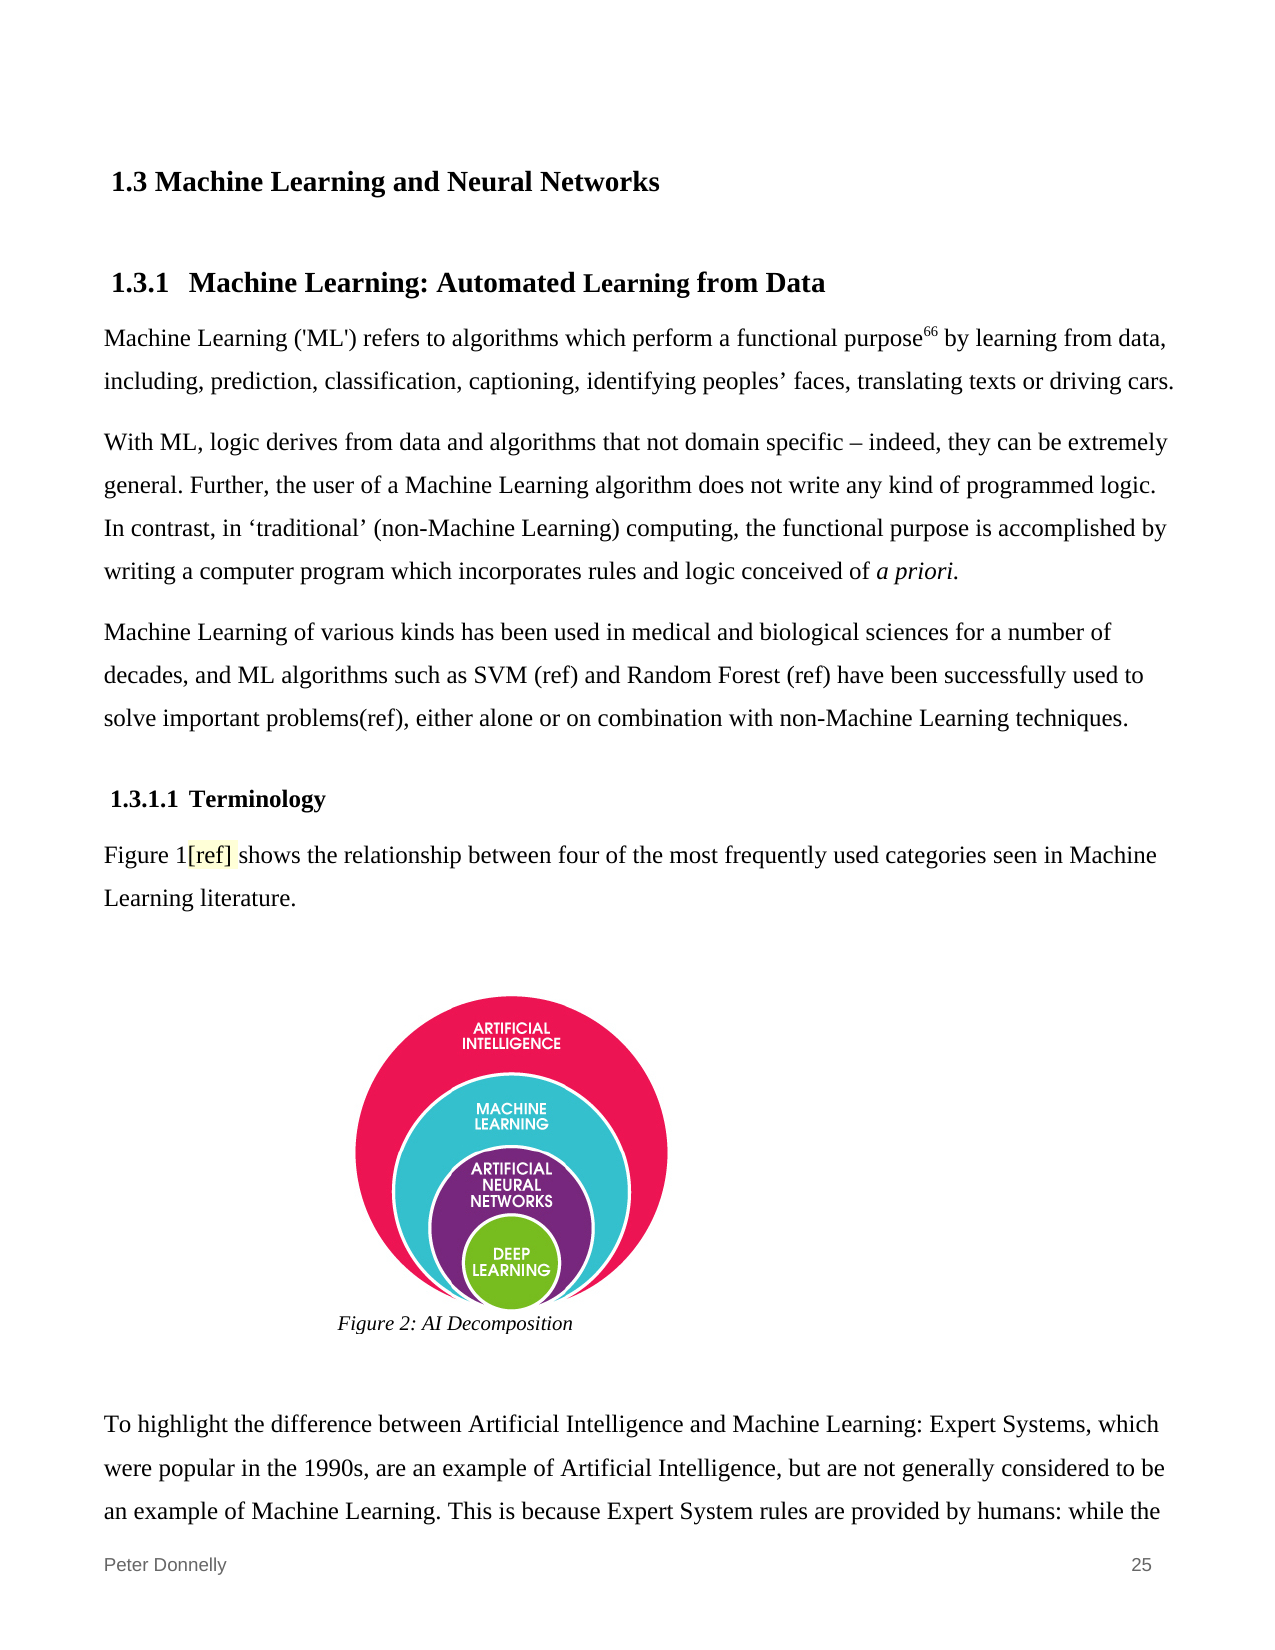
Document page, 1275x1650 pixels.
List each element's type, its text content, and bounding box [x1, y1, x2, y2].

text With ML, logic derives from data and algorithms that not domain specific – indeed, they can be extremely general. Further, the user of a Machine Learning algorithm does not write any kind of programmed logic. In contrast, in ‘traditional’ (non-Machine Learning) computing, the functional purpose is accomplished by writing a computer program which incorporates rules and logic conceived of a priori. [103, 427, 1181, 585]
text Figure 2: AI Decomposition [337, 1311, 678, 1334]
subtitle Terminology [103, 784, 1181, 813]
picture [337, 993, 679, 1311]
text Machine Learning of various kinds has been used in medical and biological sciences for a number of decades, and ML algorithms such as SVM (ref) and Random Forest (ref) have been successfully used to solve important problems(ref), either alone or on combination with non-Machine Learning techniques. [103, 617, 1181, 732]
subtitle Machine Learning and Neural Networks [103, 164, 1181, 198]
subtitle Machine Learning: Automated Learning from Data [103, 266, 1181, 299]
text To highlight the difference between Artificial Intelligence and Machine Learning: Expert Systems, which were popular in the 1990s, are an example of Artificial Intelligence, but are not generally considered to be an example of Machine Learning. This is because Expert System rules are provided by humans: while the [103, 1409, 1181, 1524]
text Machine Learning ('ML') refers to algorithms which perform a functional purpose by learning from data, including, prediction, classification, captioning, identifying peoples’ faces, translating texts or driving cars. [103, 323, 1181, 394]
text Figure 1[ref] shows the relationship between four of the most frequently used categories seen in Machine Learning literature. [103, 840, 1181, 912]
